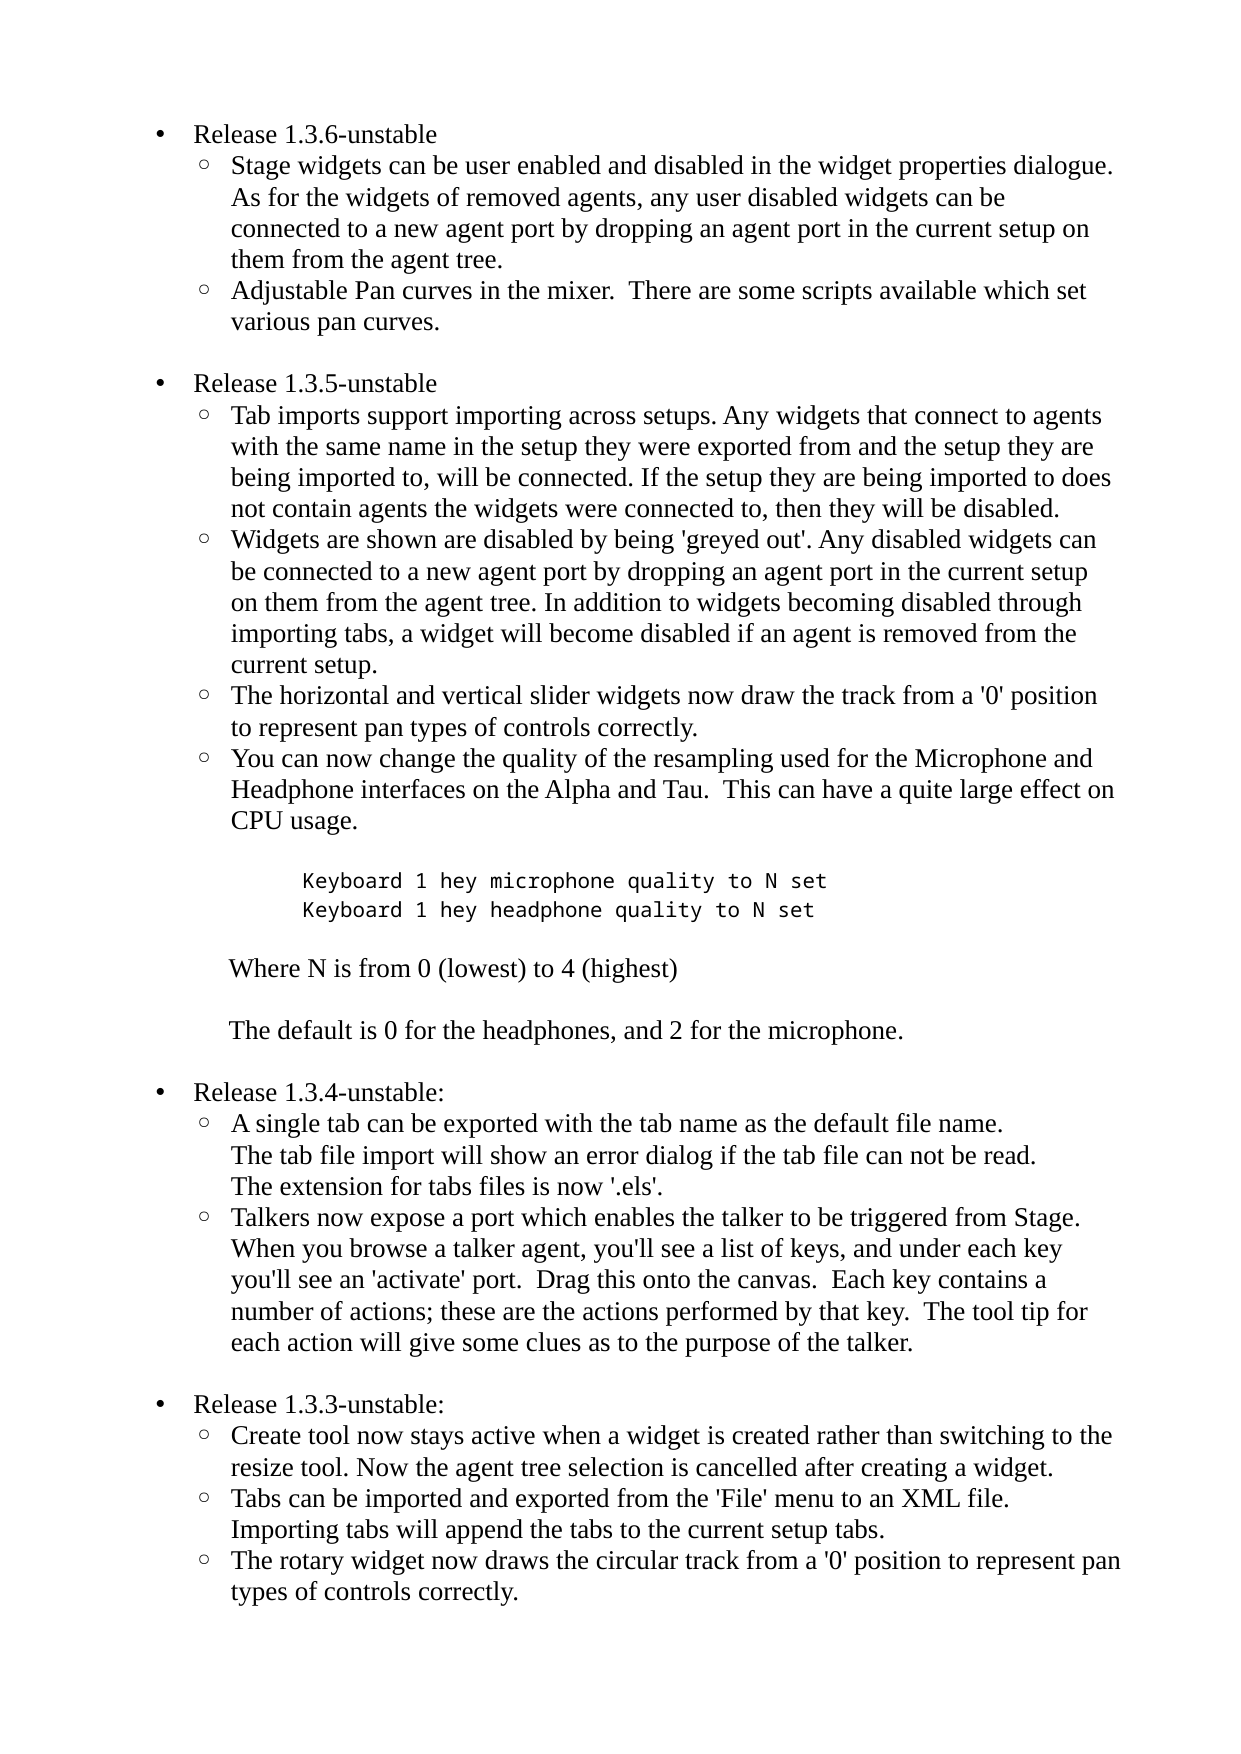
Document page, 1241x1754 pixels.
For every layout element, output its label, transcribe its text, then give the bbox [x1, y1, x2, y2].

list You can now change the quality of the resampling used for the Microphone and Headphone interfaces on the Alpha and Tau. This can have a quite large effect on CPU usage. [193, 742, 1122, 835]
list Adjustable Pan curves in the mixer. There are some scripts available which set various pan curves. [193, 274, 1122, 336]
list A single tab can be exported with the tab name as the default file name. The tab file import will show an error dialog if the tab file can not be read. The extension for tabs files is now '.els'. [193, 1108, 1122, 1201]
list Release 1.3.3-unstable: [156, 1388, 1122, 1419]
list Tabs can be imported and exported from the 'File' menu to an XML file. Importing tabs will append the tabs to the current setup tabs. [193, 1482, 1122, 1544]
list Release 1.3.5-unstable [156, 368, 1122, 399]
text Keyboard 1 hey microphone quality to N set [302, 866, 1122, 895]
list Stage widgets can be user enabled and disabled in the widget properties dialogue. As for the widgets of removed agents, any user disabled widgets can be connected to a new agent port by dropping an agent port in the current setup on them from the agent tree. [193, 149, 1122, 274]
text Keyboard 1 hey headphone quality to N set [302, 895, 1122, 923]
list The rotary widget now draws the circular track from a '0' position to represent pan types of controls correctly. [193, 1544, 1122, 1607]
list The horizontal and vertical slider widgets now draw the track from a '0' position to represent pan types of controls correctly. [193, 679, 1122, 742]
text Where N is from 0 (lowest) to 4 (highest) [228, 952, 1122, 983]
list Tab imports support importing across setups. Any widgets that connect to agents with the same name in the setup they were exported from and the setup they are being imported to, will be connected. If the setup they are being imported to does not contain agents the widgets were connected to, then they will be disabled. [193, 399, 1122, 523]
list Create tool now stays active when a widget is created rather than switching to the resize tool. Now the agent tree selection is cancelled after creating a widget. [193, 1419, 1122, 1482]
list Release 1.3.4-unstable: [156, 1076, 1122, 1108]
list Release 1.3.6-unstable [156, 118, 1122, 149]
text The default is 0 for the headphones, and 2 for the microphone. [228, 1014, 1122, 1045]
list Widgets are shown are disabled by being 'greyed out'. Any disabled widgets can be connected to a new agent port by dropping an agent port in the current setup on them from the agent tree. In addition to widgets becoming disabled through importing tabs, a widget will become disabled if an agent is removed from the current setup. [193, 523, 1122, 679]
list Talkers now expose a port which enables the talker to be triggered from Stage. When you browse a talker agent, you'll see a list of keys, and under each key you'll see an 'activate' port. Drag this onto the canvas. Each key contains a number of actions; these are the actions performed by that key. The tool tip for each action will give some clues as to the purpose of the talker. [193, 1201, 1122, 1357]
